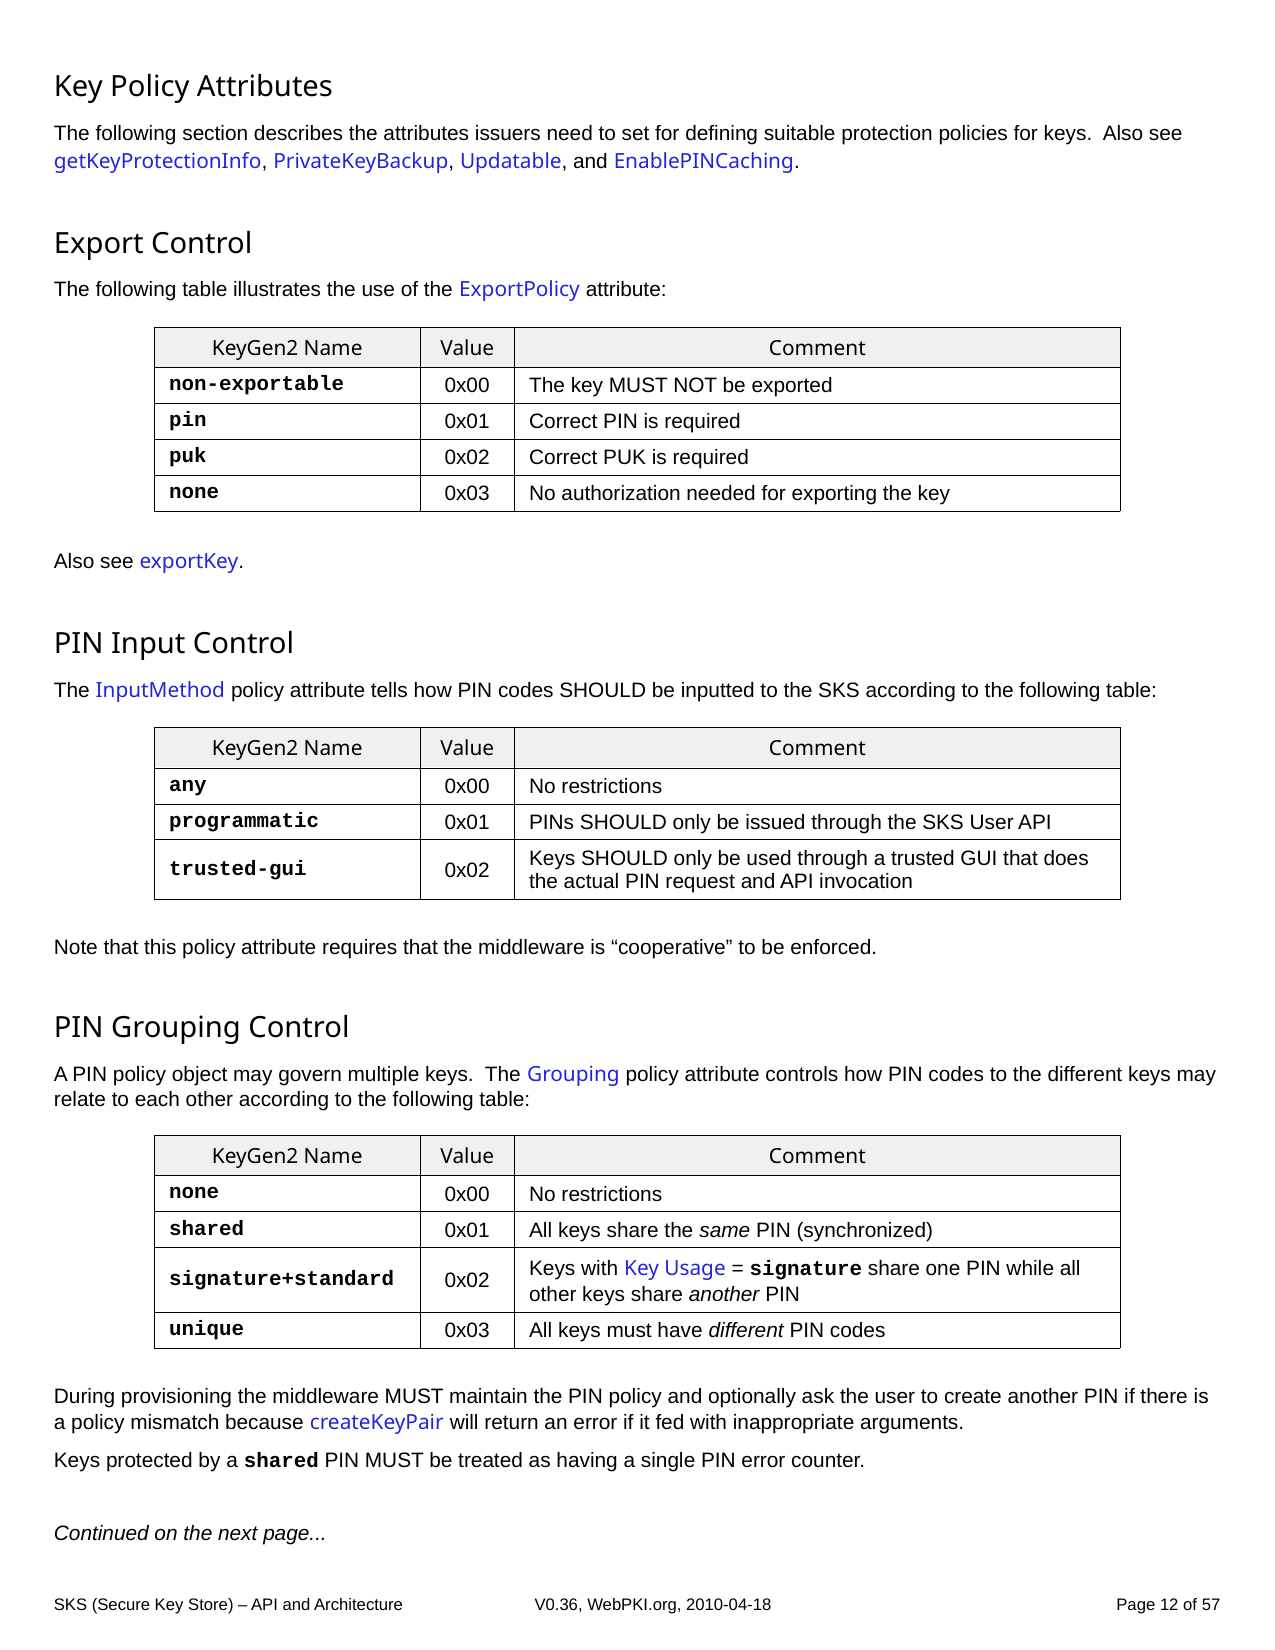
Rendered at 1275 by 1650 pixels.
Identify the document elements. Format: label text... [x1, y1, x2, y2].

table_cell 0x02 [421, 440, 514, 475]
table_cell 0x00 [421, 769, 514, 803]
table_header Value [421, 328, 514, 367]
table_cell pin [155, 404, 420, 439]
table_cell unique [155, 1313, 420, 1348]
table_cell none [155, 476, 420, 511]
table_cell The key MUST NOT be exported [515, 368, 1120, 403]
table_cell signature+standard [155, 1248, 420, 1312]
table_cell 0x01 [421, 805, 514, 839]
subtitle Export Control [54, 222, 1221, 262]
table_cell non-exportable [155, 368, 420, 403]
table_cell No authorization needed for exporting the key [515, 476, 1120, 511]
table_cell none [155, 1176, 420, 1211]
text A PIN policy object may govern multiple keys. The Grouping policy attribute controls how PIN codes to the different keys may relate to each other according to the following table: [54, 1059, 1221, 1135]
table_cell 0x02 [421, 1248, 514, 1312]
table_cell Correct PUK is required [515, 440, 1120, 475]
table_cell programmatic [155, 805, 420, 839]
subtitle PIN Input Control [54, 623, 1221, 662]
table_cell 0x01 [421, 1212, 514, 1247]
table_cell 0x00 [421, 368, 514, 403]
table_cell 0x03 [421, 476, 514, 511]
table_cell Correct PIN is required [515, 404, 1120, 439]
table_cell 0x01 [421, 404, 514, 439]
table_header KeyGen2 Name [155, 1136, 420, 1175]
text The following table illustrates the use of the ExportPolicy attribute: [54, 274, 1221, 327]
table_cell Keys SHOULD only be used through a trusted GUI that does the actual PIN request and API invocation [515, 840, 1120, 899]
table_header KeyGen2 Name [155, 328, 420, 367]
table_cell 0x03 [421, 1313, 514, 1348]
text Also see exportKey. [54, 547, 1221, 575]
table_cell Keys with Key Usage = signature share one PIN while all other keys share another PIN [515, 1248, 1120, 1312]
text Keys protected by a shared PIN MUST be treated as having a single PIN error counter. [54, 1448, 1221, 1473]
table_cell any [155, 769, 420, 803]
table_cell All keys must have different PIN codes [515, 1313, 1120, 1348]
table_header Comment [515, 328, 1120, 367]
text Continued on the next page... [54, 1521, 1221, 1545]
table_cell puk [155, 440, 420, 475]
table_cell shared [155, 1212, 420, 1247]
table_cell trusted-gui [155, 840, 420, 899]
table_cell No restrictions [515, 1176, 1120, 1211]
text The following section describes the attributes issuers need to set for defining suitable protection policies for keys. Also see getKeyProtectionInfo, PrivateKeyBackup, Updatable, and EnablePINCaching. [54, 118, 1221, 175]
text Note that this policy attribute requires that the middleware is “cooperative” to be enforced. [54, 935, 1221, 959]
table_cell PINs SHOULD only be issued through the SKS User API [515, 805, 1120, 839]
table_cell 0x02 [421, 840, 514, 899]
table_header Comment [515, 1136, 1120, 1175]
subtitle PIN Grouping Control [54, 1007, 1221, 1046]
table_header KeyGen2 Name [155, 728, 420, 767]
table_cell All keys share the same PIN (synchronized) [515, 1212, 1120, 1247]
text During provisioning the middleware MUST maintain the PIN policy and optionally ask the user to create another PIN if there is a policy mismatch because createKeyPair will return an error if it fed with inappropriate arguments. [54, 1383, 1221, 1436]
table_cell 0x00 [421, 1176, 514, 1211]
table_cell No restrictions [515, 769, 1120, 803]
table_header Value [421, 1136, 514, 1175]
text The InputMethod policy attribute tells how PIN codes SHOULD be inputted to the SKS according to the following table: [54, 675, 1221, 727]
subtitle Key Policy Attributes [54, 66, 1221, 105]
table_header Comment [515, 728, 1120, 767]
table_header Value [421, 728, 514, 767]
